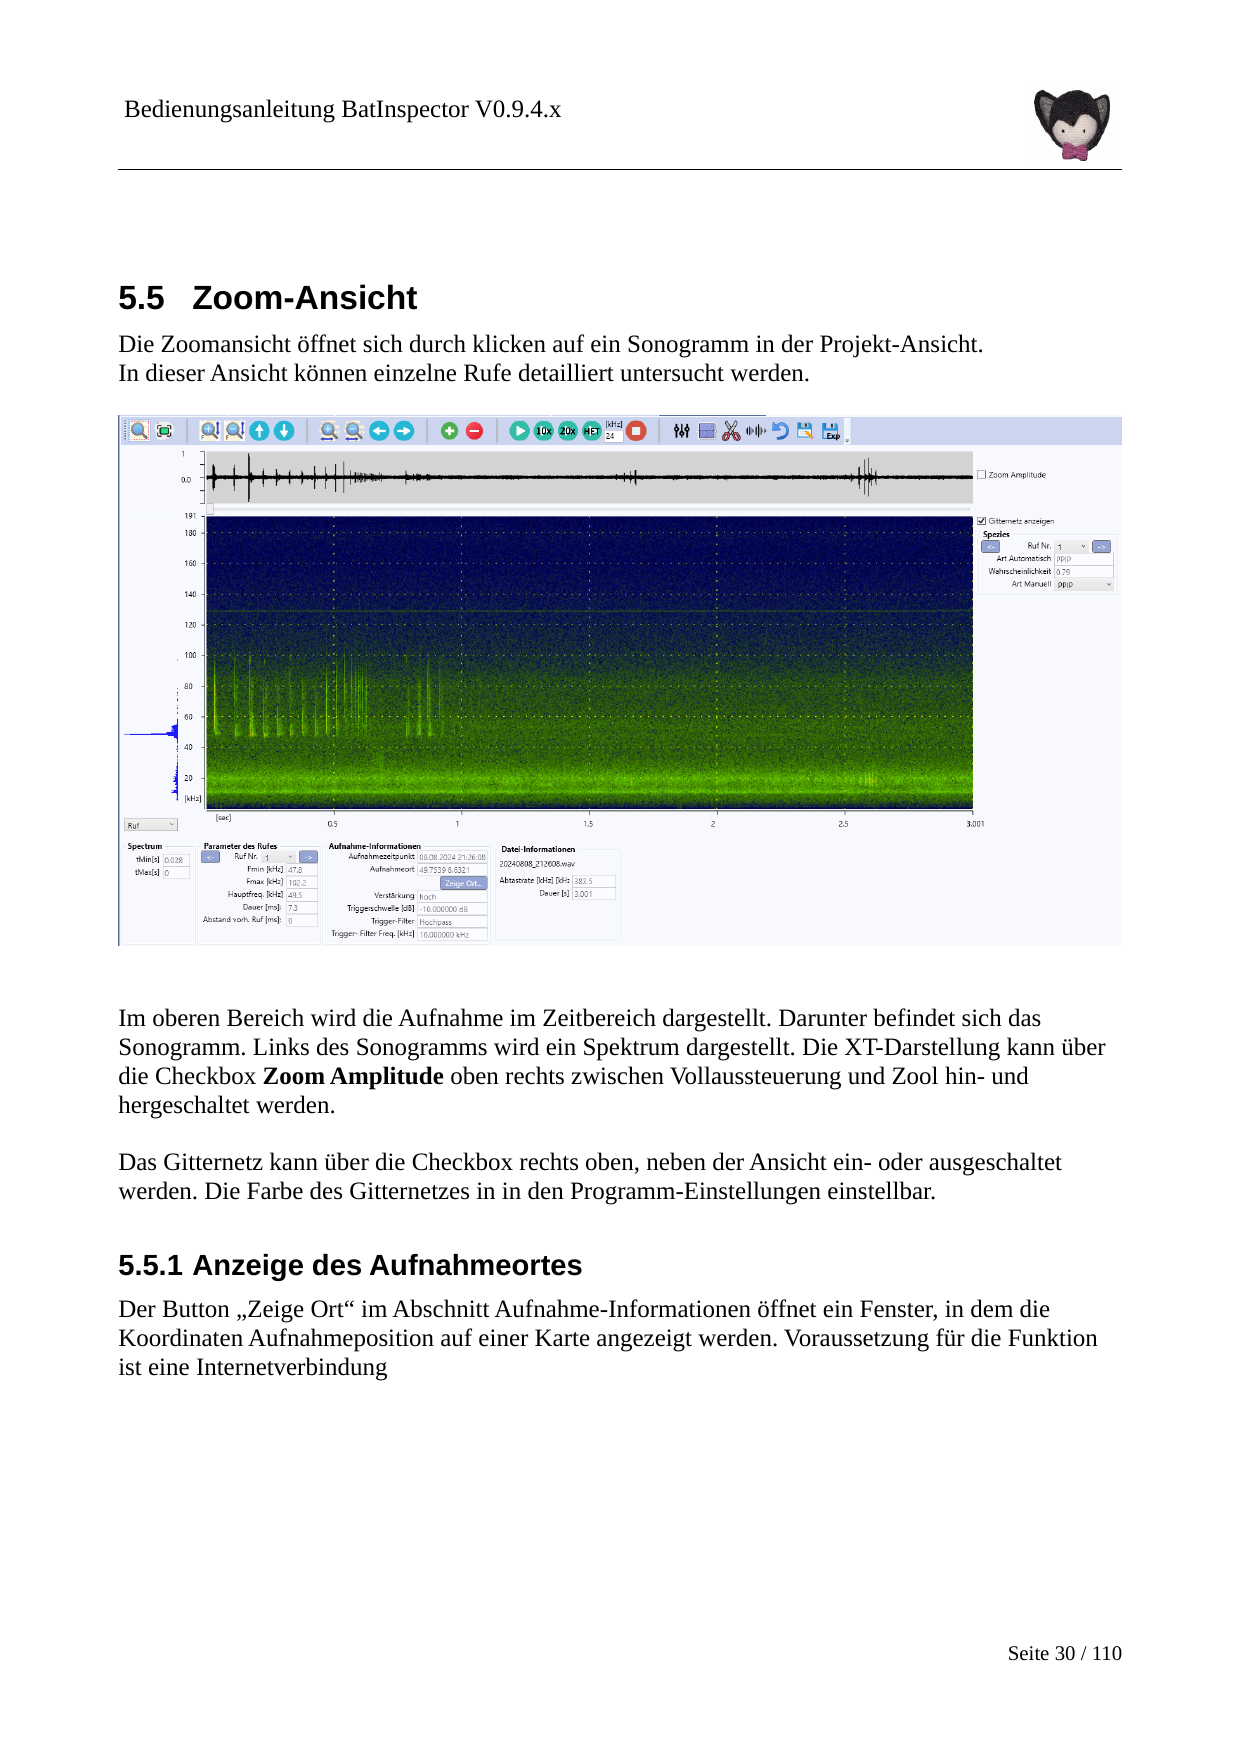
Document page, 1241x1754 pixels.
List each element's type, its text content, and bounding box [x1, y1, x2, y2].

text Im oberen Bereich wird die Aufnahme im Zeitbereich dargestellt. Darunter befindet sich das Sonogramm. Links des Sonogramms wird ein Spektrum dargestellt. Die XT-Darstellung kann über die Checkbox Zoom Amplitude oben rechts zwischen Vollaussteuerung und Zool hin- und hergeschaltet werden. [118, 1003, 1122, 1118]
picture [118, 415, 1123, 946]
subtitle Anzeige des Aufnahmeortes [118, 1248, 1122, 1282]
text Die Zoomansicht öffnet sich durch klicken auf ein Sonogramm in der Projekt-Ansicht. [118, 329, 1122, 358]
text In dieser Ansicht können einzelne Rufe detailliert untersucht werden. [118, 358, 1122, 386]
subtitle Zoom-Ansicht [118, 278, 1122, 316]
text Das Gitternetz kann über die Checkbox rechts oben, neben der Ansicht ein- oder ausgeschaltet werden. Die Farbe des Gitternetzes in in den Programm-Einstellungen einstellbar. [118, 1147, 1122, 1205]
picture [1030, 80, 1119, 169]
text Der Button „Zeige Ort“ im Abschnitt Aufnahme-Informationen öffnet ein Fenster, in dem die Koordinaten Aufnahmeposition auf einer Karte angezeigt werden. Voraussetzung für die Funktion ist eine Internetverbindung [118, 1294, 1122, 1380]
